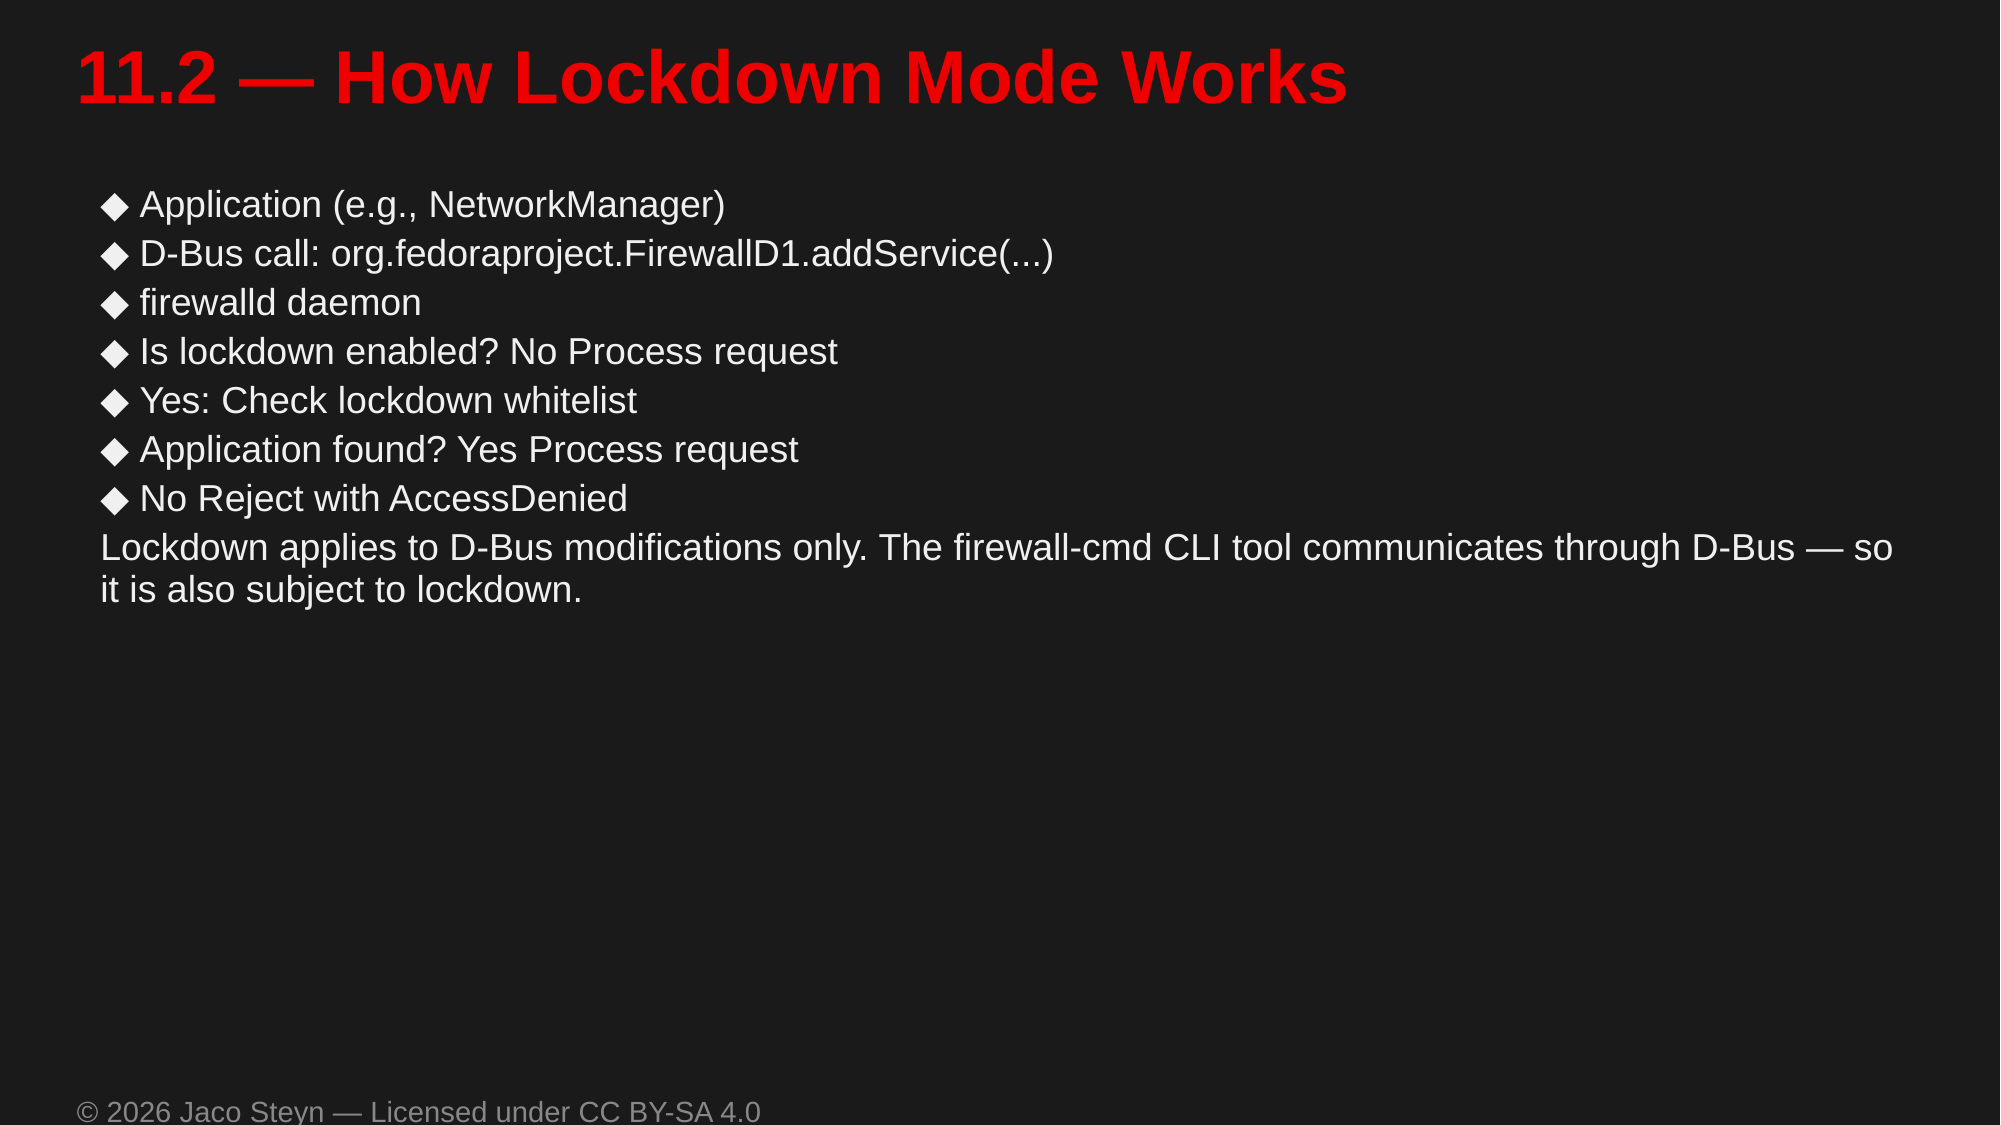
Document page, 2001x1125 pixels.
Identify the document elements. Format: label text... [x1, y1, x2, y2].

text_box 11.2 — How Lockdown Mode Works [59, 23, 1942, 154]
text_box © 2026 Jaco Steyn — Licensed under CC BY-SA 4.0 [59, 1083, 1942, 1120]
text_box ◆ Application (e.g., NetworkManager) ◆ D-Bus call: org.fedoraproject.FirewallD1.addService(...) ◆ firewalld daemon ◆ Is lockdown enabled? No Process request ◆ Yes: Check lockdown whitelist ◆ Application found? Yes Process request ◆ No Reject with AccessDenied Lockdown applies to D-Bus modifications only. The firewall-cmd CLI tool communicates through D-Bus — so it is also subject to lockdown. [59, 171, 1942, 1083]
